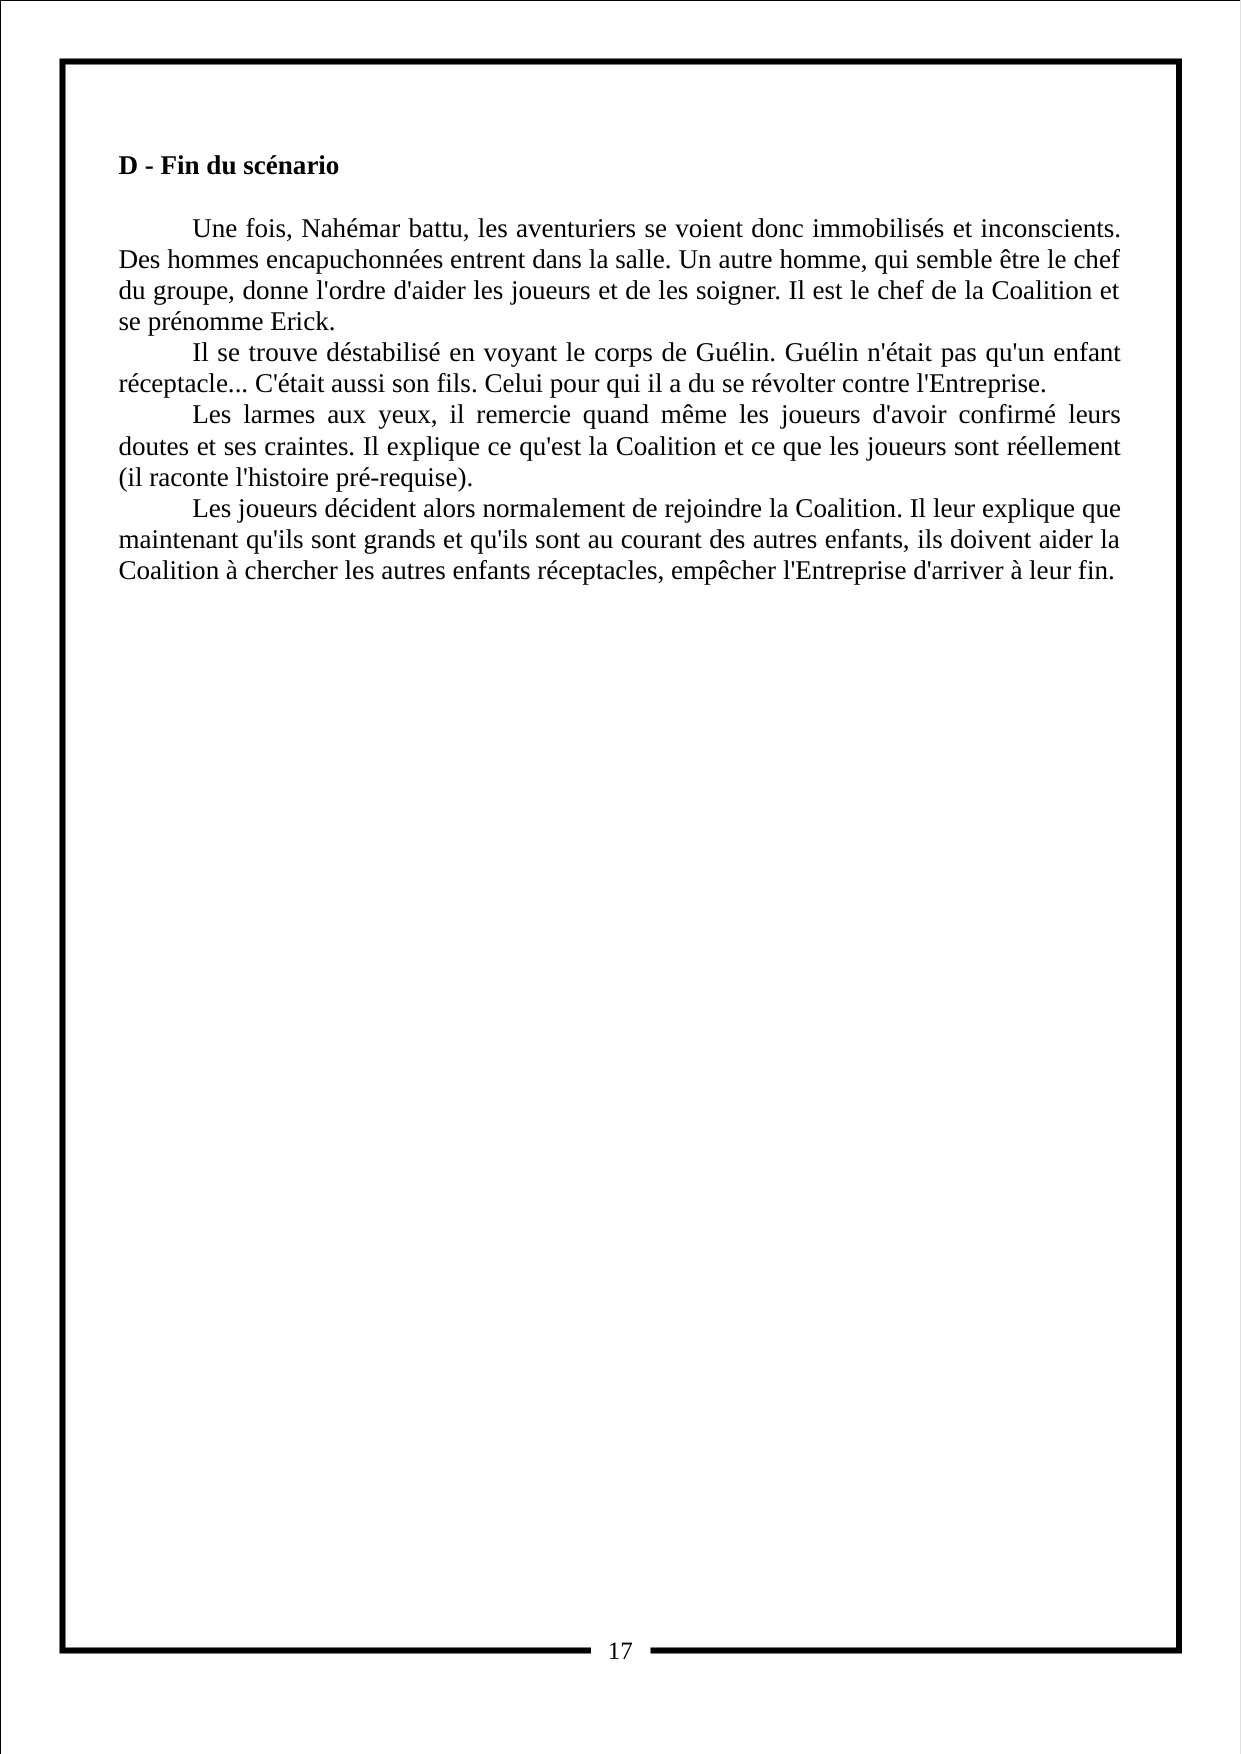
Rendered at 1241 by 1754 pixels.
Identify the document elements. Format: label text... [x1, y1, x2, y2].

text Il se trouve déstabilisé en voyant le corps de Guélin. Guélin n'était pas qu'un enfant réceptacle... C'était aussi son fils. Celui pour qui il a du se révolter contre l'Entreprise. [118, 336, 1122, 398]
picture [1, 1, 1240, 1754]
text D - Fin du scénario [118, 149, 1122, 181]
text Les larmes aux yeux, il remercie quand même les joueurs d'avoir confirmé leurs doutes et ses craintes. Il explique ce qu'est la Coalition et ce que les joueurs sont réellement (il raconte l'histoire pré-requise). [118, 398, 1122, 492]
text Une fois, Nahémar battu, les aventuriers se voient donc immobilisés et inconscients. Des hommes encapuchonnées entrent dans la salle. Un autre homme, qui semble être le chef du groupe, donne l'ordre d'aider les joueurs et de les soigner. Il est le chef de la Coalition et se prénomme Erick. [118, 212, 1122, 336]
text Les joueurs décident alors normalement de rejoindre la Coalition. Il leur explique que maintenant qu'ils sont grands et qu'ils sont au courant des autres enfants, ils doivent aider la Coalition à chercher les autres enfants réceptacles, empêcher l'Entreprise d'arriver à leur fin. [118, 492, 1122, 585]
